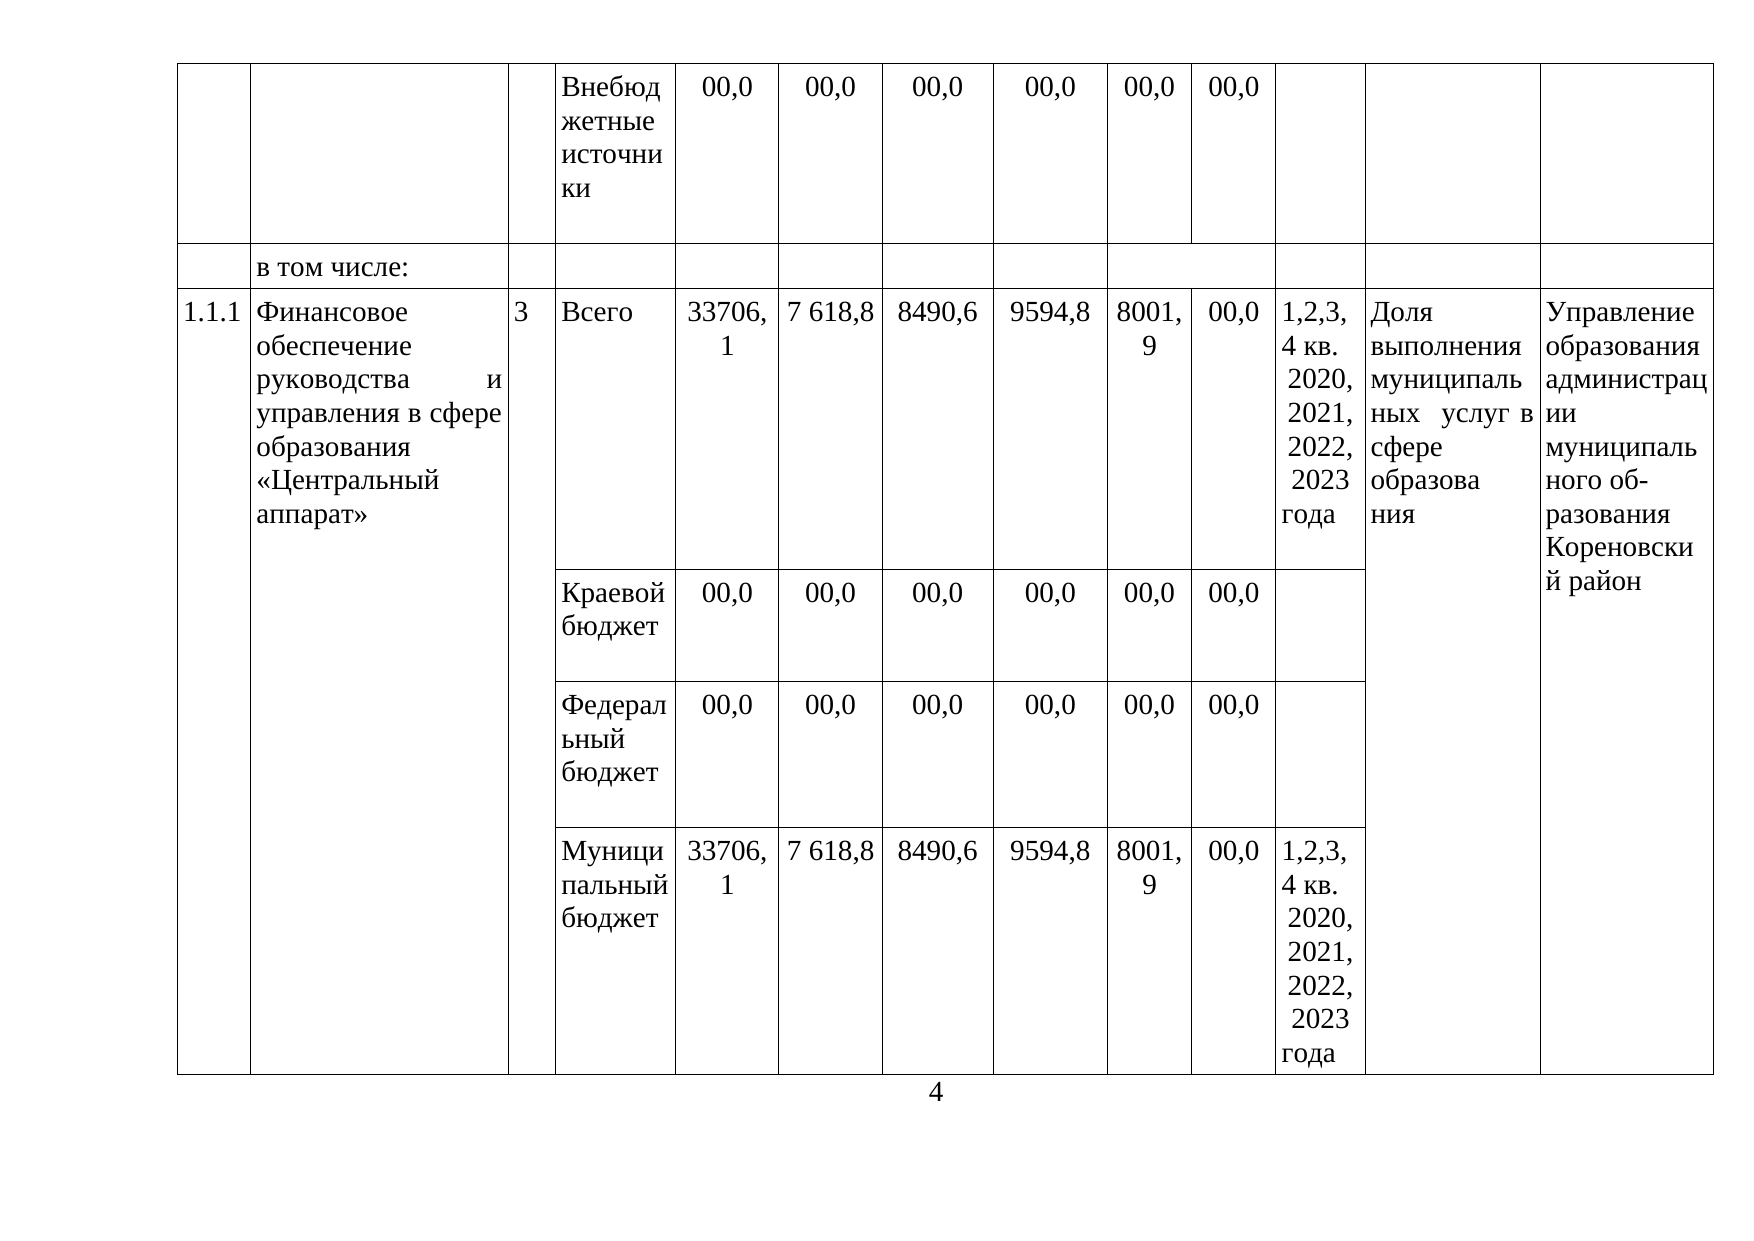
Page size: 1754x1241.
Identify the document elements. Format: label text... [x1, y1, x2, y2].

table_cell Краевой бюджет [556, 570, 675, 681]
table_cell [1541, 244, 1713, 288]
table_cell 00,0 [883, 682, 993, 827]
table_header Внебюджетные источни ки [556, 64, 675, 243]
table_cell [556, 244, 675, 288]
table_cell [1108, 244, 1275, 288]
table_header 00,0 [994, 64, 1107, 243]
table_header 00,0 [779, 64, 882, 243]
table_header 00,0 [1108, 64, 1191, 243]
table_cell 00,0 [779, 682, 882, 827]
table_cell 8490,6 [883, 289, 993, 568]
table_cell [1276, 682, 1365, 827]
table_header 00,0 [883, 64, 993, 243]
table_cell Управление образования администрации муниципального об- разования Кореновский район [1541, 289, 1713, 1074]
table_cell Федеральный бюджет [556, 682, 675, 827]
table_cell 1.1.1 [178, 289, 250, 1074]
table_cell 7 618,8 [779, 828, 882, 1074]
table_cell 00,0 [1192, 682, 1275, 827]
table_cell [883, 244, 993, 288]
table_cell 00,0 [994, 682, 1107, 827]
table_cell 9594,8 [994, 828, 1107, 1074]
table_cell 8001,9 [1108, 289, 1191, 568]
table_cell Всего [556, 289, 675, 568]
table_cell Муниципальный бюджет [556, 828, 675, 1074]
table_cell [1276, 570, 1365, 681]
table_cell [1276, 244, 1365, 288]
table_cell [509, 244, 555, 288]
table_cell 00,0 [1192, 828, 1275, 1074]
table_header 00,0 [1192, 64, 1275, 243]
table_cell [676, 244, 778, 288]
table_cell 00,0 [1108, 570, 1191, 681]
table_cell 1,2,3,4 кв. 2020, 2021, 2022,2023 года [1276, 289, 1365, 568]
table_cell 8490,6 [883, 828, 993, 1074]
table_cell [178, 244, 250, 288]
table_header [509, 64, 555, 243]
table_cell [994, 244, 1107, 288]
table_cell 1,2,3,4 кв. 2020, 2021, 2022,2023 года [1276, 828, 1365, 1074]
table_cell 33706,1 [676, 828, 778, 1074]
table_header [178, 64, 250, 243]
table_cell Доля выполнения муниципальных услуг в сфере образова ния [1366, 289, 1540, 1074]
table_header [251, 64, 508, 243]
text 4 [177, 1075, 1695, 1108]
table_cell Финансовое обеспечение руководства и управления в сфере образования «Центральный аппарат» [251, 289, 508, 1074]
table_header [1276, 64, 1365, 243]
table_header 00,0 [676, 64, 778, 243]
table_cell 00,0 [1192, 570, 1275, 681]
table_header [1541, 64, 1713, 243]
table_cell 00,0 [1192, 289, 1275, 568]
table_cell 33706,1 [676, 289, 778, 568]
table_cell [1366, 244, 1540, 288]
table_cell 00,0 [779, 570, 882, 681]
table_cell [779, 244, 882, 288]
table_cell 7 618,8 [779, 289, 882, 568]
table_cell в том числе: [251, 244, 508, 288]
table_header [1366, 64, 1540, 243]
table_cell 00,0 [1108, 682, 1191, 827]
table_cell 00,0 [676, 570, 778, 681]
table_cell 3 [509, 289, 555, 1074]
table_cell 9594,8 [994, 289, 1107, 568]
table_cell 00,0 [994, 570, 1107, 681]
table_cell 00,0 [883, 570, 993, 681]
table_cell 8001,9 [1108, 828, 1191, 1074]
table_cell 00,0 [676, 682, 778, 827]
